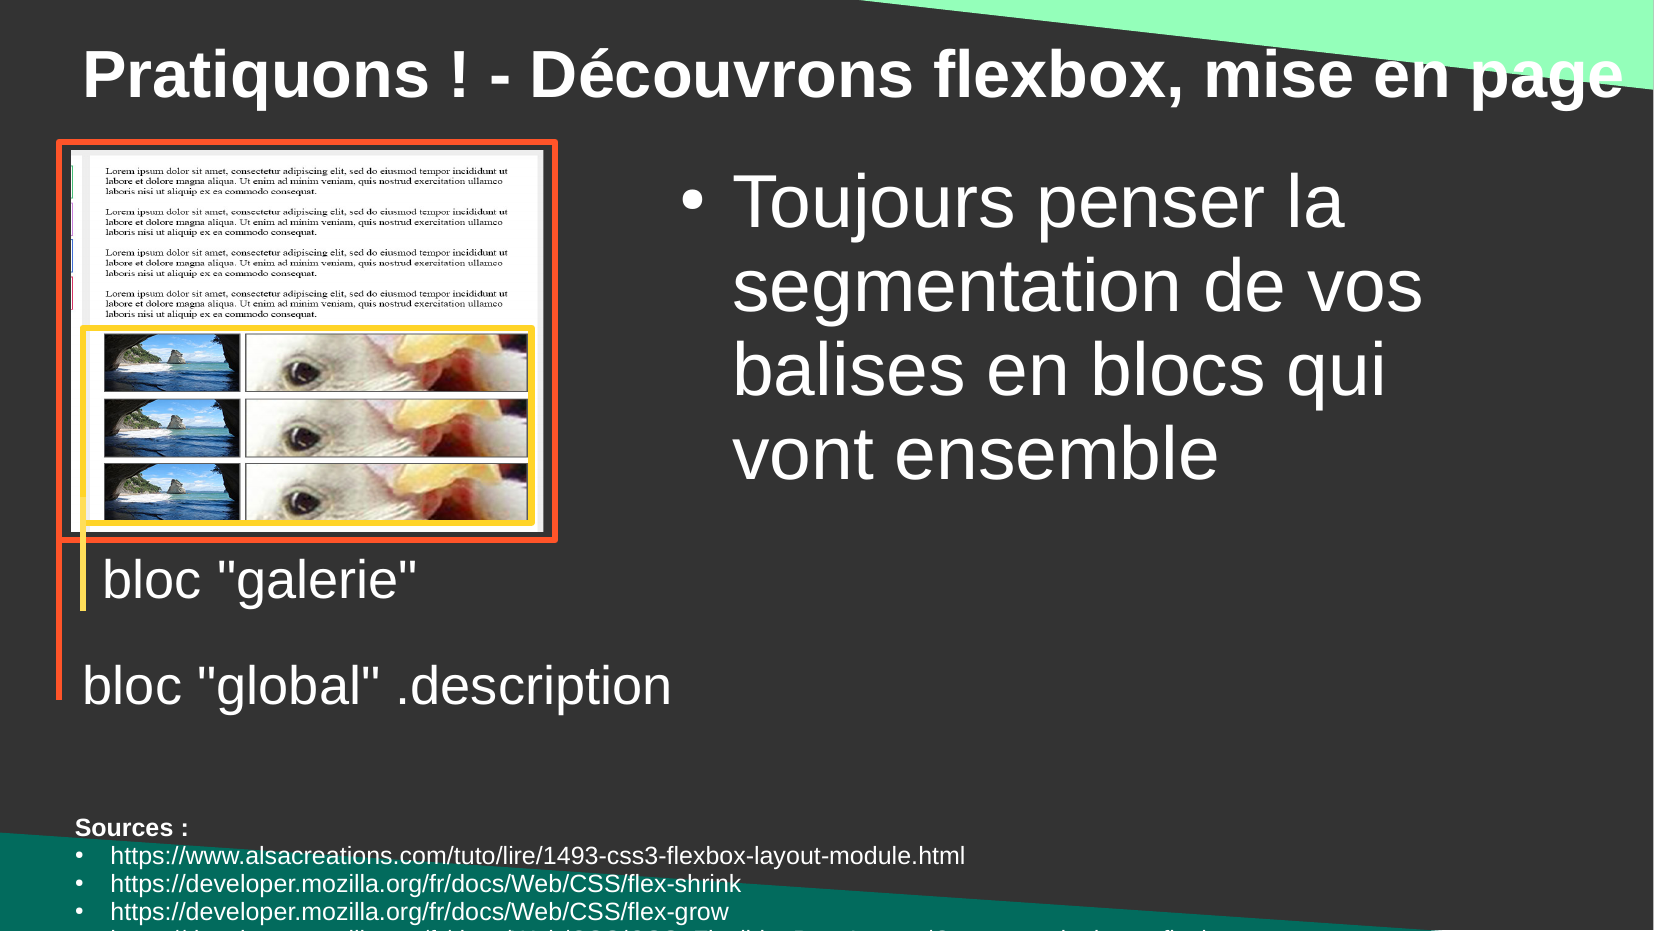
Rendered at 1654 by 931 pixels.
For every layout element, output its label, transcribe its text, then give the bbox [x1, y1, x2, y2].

picture [86, 331, 528, 520]
list Toujours penser la segmentation de vos balises en blocs qui vont ensemble [661, 159, 1536, 753]
text_box Sources : https://www.alsacreations.com/tuto/lire/1493-css3-flexbox-layout-module.html https://developer.mozilla.org/fr/docs/Web/CSS/flex-shrink https://developer.mozilla.org/fr/docs/Web/CSS/flex-grow https://developer.mozilla.org/fr/docs/Web/CSS/CSS_Flexible_Box_Layout/Concepts_de_base_flexbox [60, 806, 1546, 931]
title bloc "global" .description [82, 655, 709, 717]
title bloc "galerie" [102, 549, 520, 610]
picture [71, 150, 544, 532]
text_box [859, 0, 1654, 90]
title Pratiquons ! - Découvrons flexbox, mise en page [82, 37, 1630, 112]
